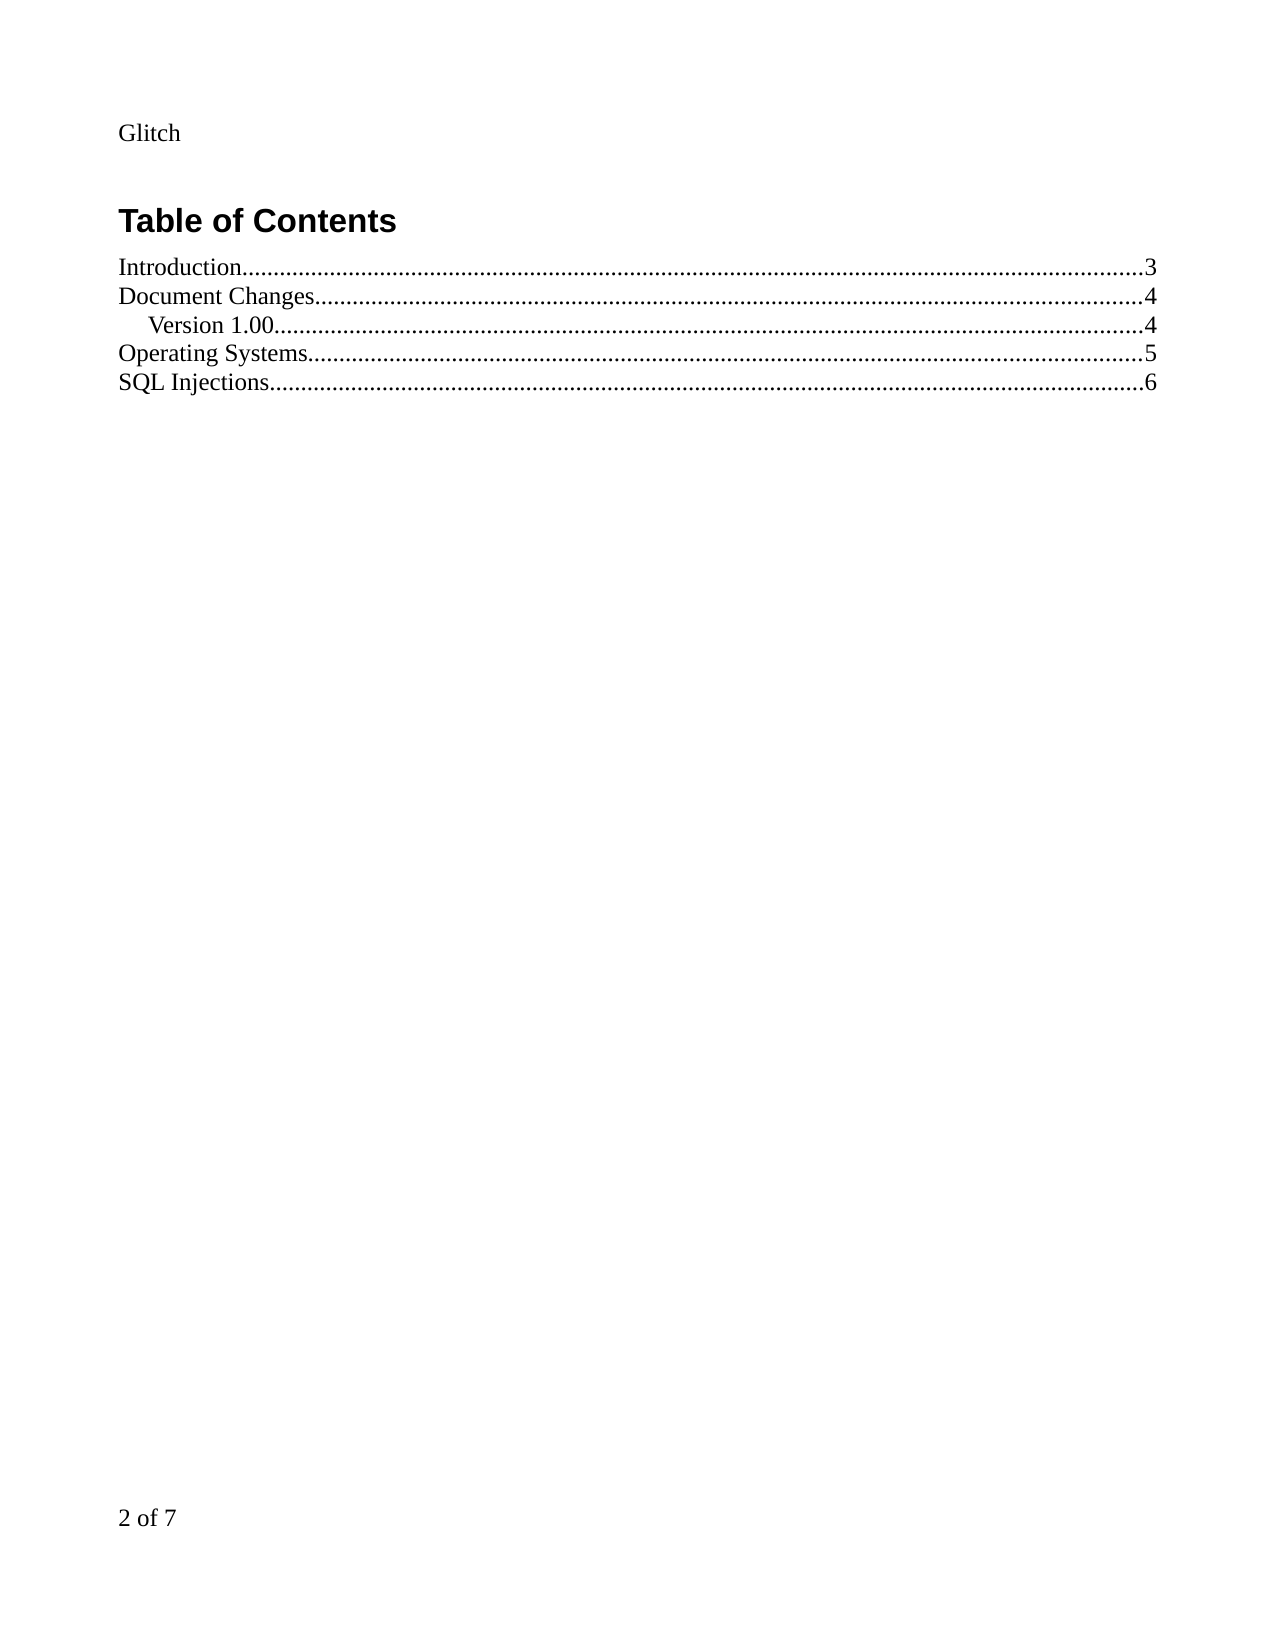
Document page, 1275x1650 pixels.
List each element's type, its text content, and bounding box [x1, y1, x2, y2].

text Operating Systems 5 [118, 338, 1157, 367]
subtitle Table of Contents [118, 201, 1157, 240]
text Version 1.00 4 [148, 310, 1157, 338]
text Document Changes 4 [118, 281, 1157, 310]
text Introduction 3 [118, 252, 1157, 281]
text SQL Injections 6 [118, 367, 1157, 396]
